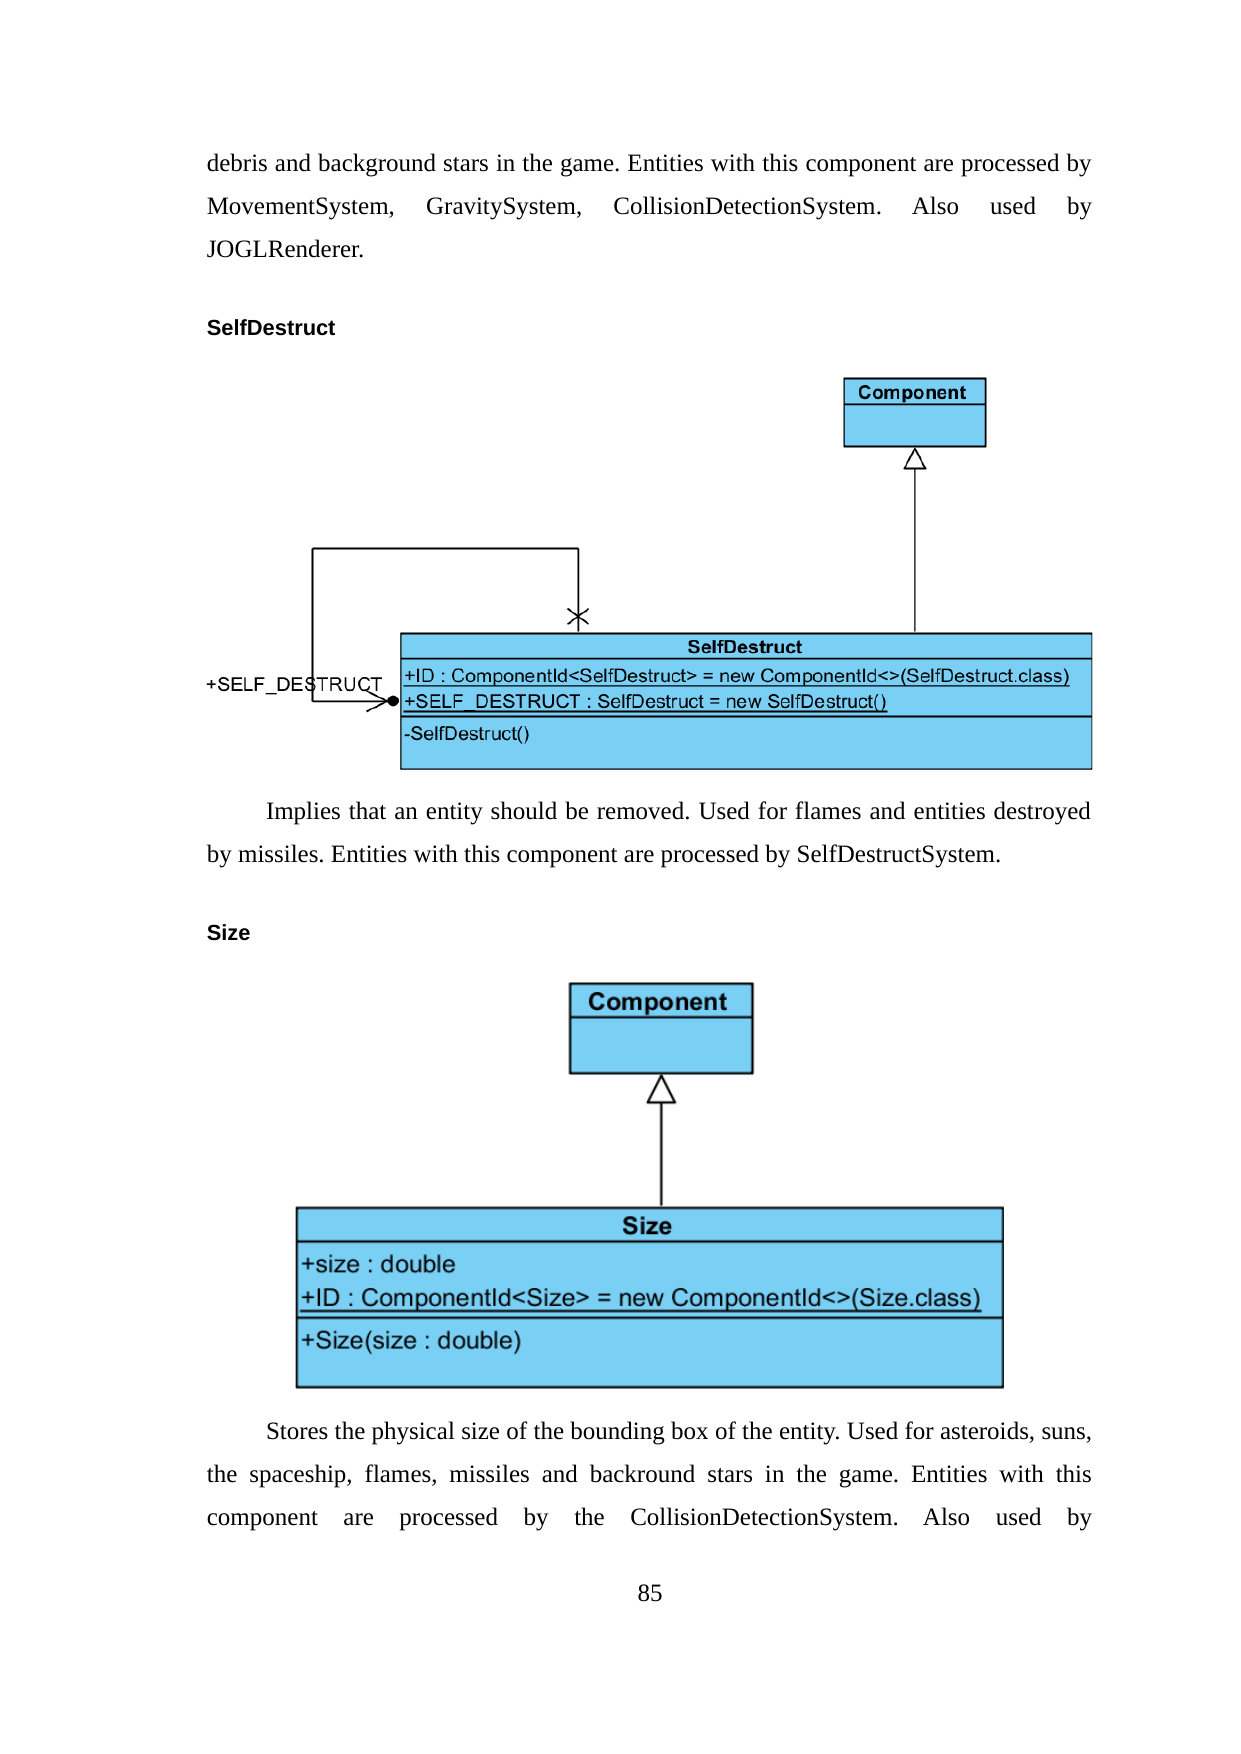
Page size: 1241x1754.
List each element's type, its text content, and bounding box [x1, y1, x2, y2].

text Stores the physical size of the bounding box of the entity. Used for asteroids, suns, the spaceship, flames, missiles and backround stars in the game. Entities with this component are processed by the CollisionDetectionSystem. Also used by [207, 1416, 1093, 1531]
picture [206, 377, 1093, 770]
subtitle SelfDestruct [207, 314, 1093, 340]
text Implies that an entity should be removed. Used for flames and entities destroyed by missiles. Entities with this component are processed by SelfDestructSystem. [207, 796, 1093, 868]
picture [295, 982, 1004, 1389]
text debris and background stars in the game. Entities with this component are processed by MovementSystem, GravitySystem, CollisionDetectionSystem. Also used by JOGLRenderer. [207, 148, 1093, 263]
subtitle Size [207, 920, 1093, 945]
